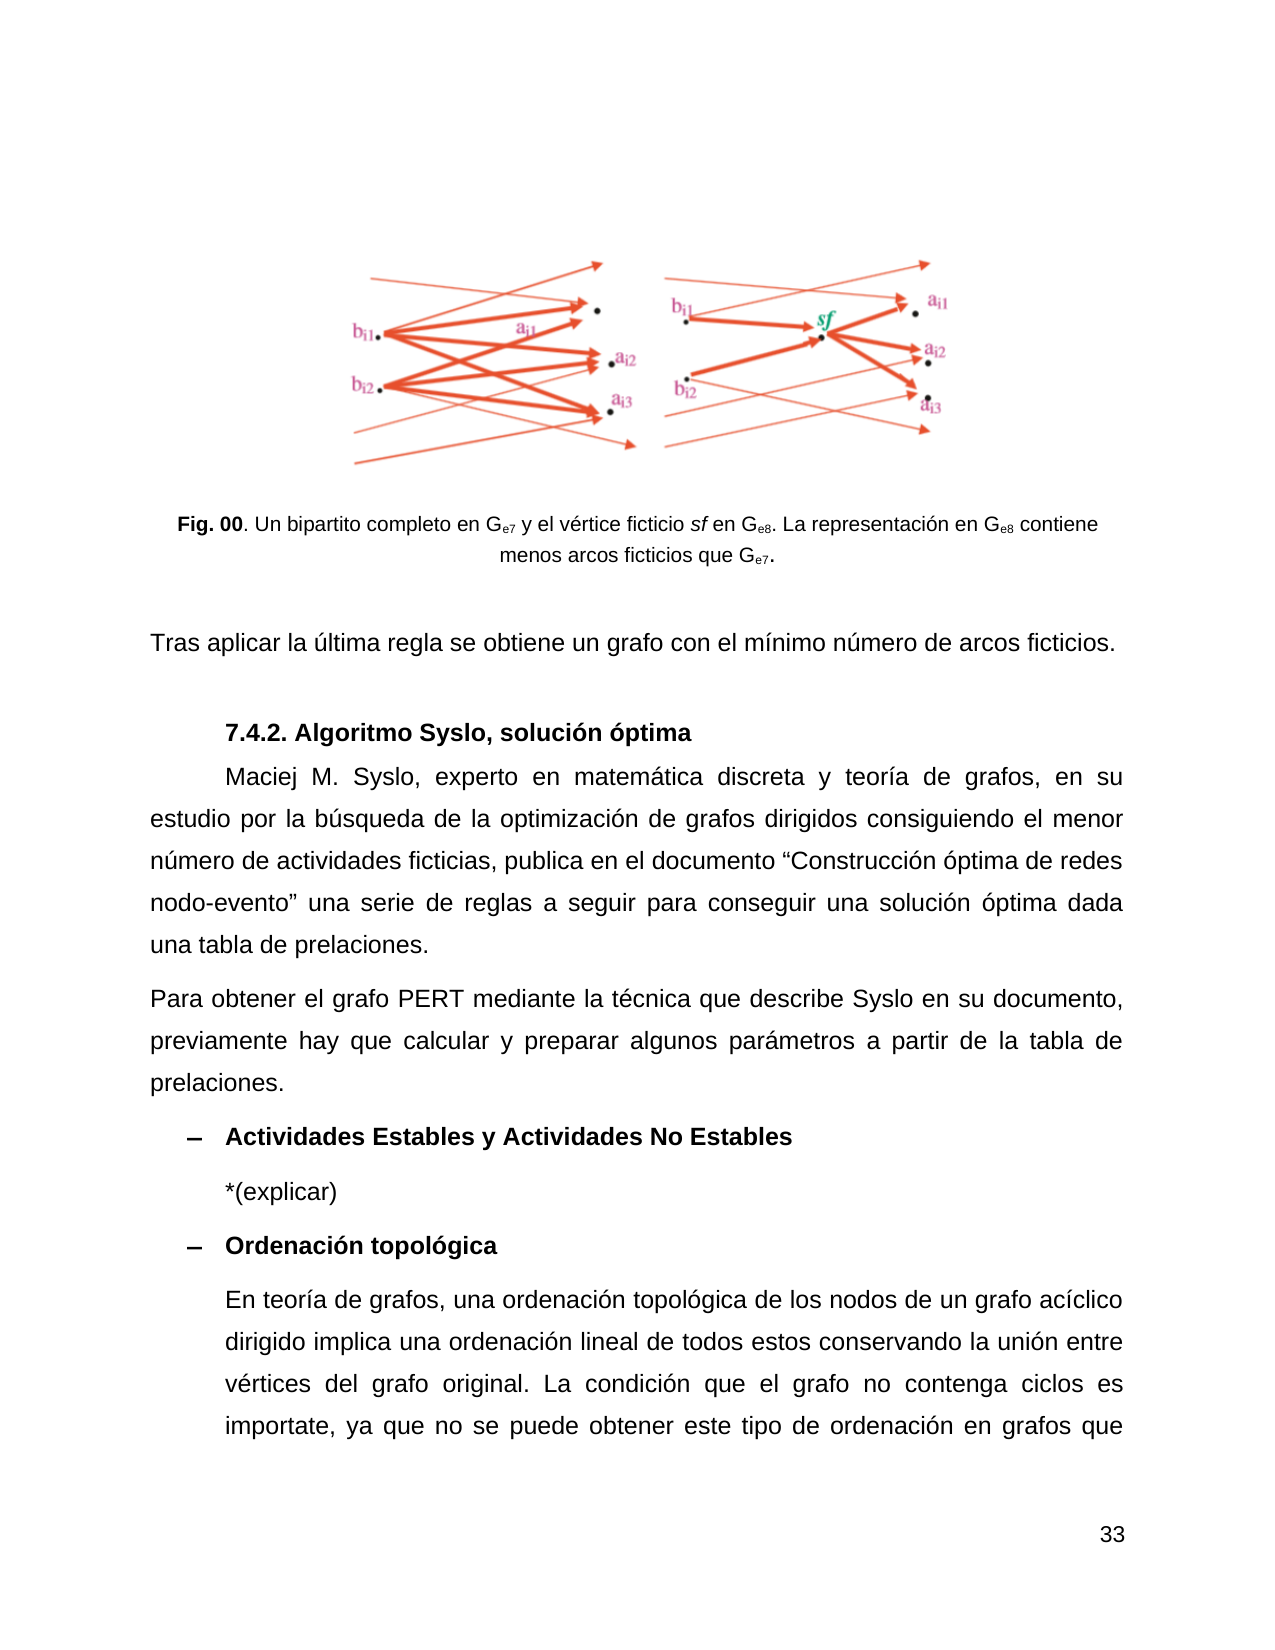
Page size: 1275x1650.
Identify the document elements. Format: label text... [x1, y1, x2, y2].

text Tras aplicar la última regla se obtiene un grafo con el mínimo número de arcos ficticios. [150, 629, 1125, 657]
text Para obtener el grafo PERT mediante la técnica que describe Syslo en su documento, previamente hay que calcular y preparar algunos parámetros a partir de la tabla de prelaciones. [150, 985, 1125, 1097]
picture [302, 223, 973, 478]
text 7.4.2. Algoritmo Syslo, solución óptima [150, 718, 1125, 746]
list *(explicar) [187, 1177, 1125, 1205]
text Maciej M. Syslo, experto en matemática discreta y teoría de grafos, en su estudio por la búsqueda de la optimización de grafos dirigidos consiguiendo el menor número de actividades ficticias, publica en el documento “Construcción óptima de redes nodo-evento” una serie de reglas a seguir para conseguir una solución óptima dada una tabla de prelaciones. [150, 763, 1125, 958]
text Fig. 00. Un bipartito completo en Ge7 y el vértice ficticio sf en Ge8. La representación en Ge8 contiene menos arcos ficticios que Ge7. [150, 513, 1125, 568]
list Actividades Estables y Actividades No Estables [187, 1123, 1125, 1151]
list Ordenación topológica [187, 1232, 1125, 1260]
list En teoría de grafos, una ordenación topológica de los nodos de un grafo acíclico dirigido implica una ordenación lineal de todos estos conservando la unión entre vértices del grafo original. La condición que el grafo no contenga ciclos es importate, ya que no se puede obtener este tipo de ordenación en grafos que [187, 1286, 1125, 1440]
